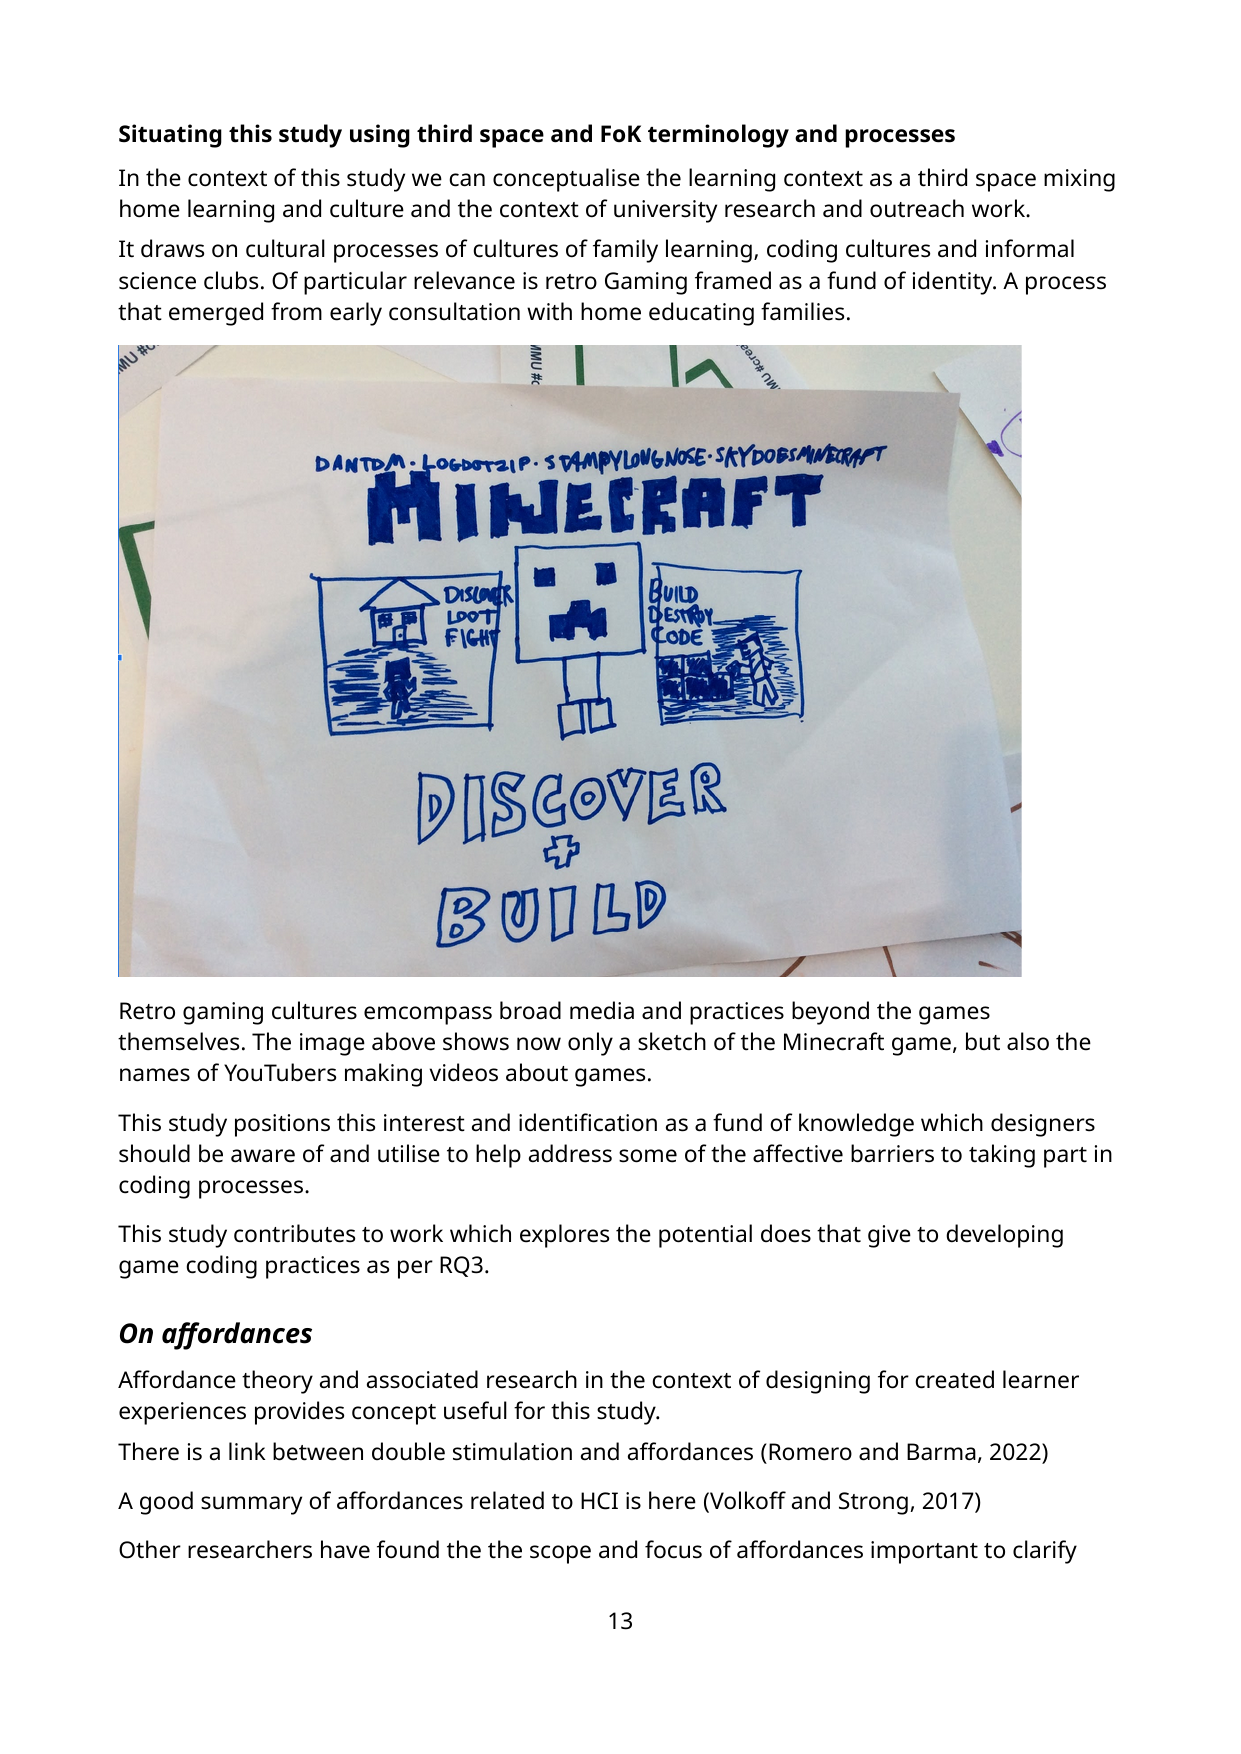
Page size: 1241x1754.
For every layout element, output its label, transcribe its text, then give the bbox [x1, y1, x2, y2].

text A good summary of affordances related to HCI is here (Volkoff and Strong, 2017) [118, 1485, 1122, 1516]
text There is a link between double stimulation and affordances (Romero and Barma, 2022) [118, 1436, 1122, 1467]
picture [118, 345, 1022, 977]
subtitle Situating this study using third space and FoK terminology and processes [118, 118, 1122, 149]
text Retro gaming cultures emcompass broad media and practices beyond the games themselves. The image above shows now only a sketch of the Minecraft game, but also the names of YouTubers making videos about games. [118, 995, 1122, 1089]
text This study contributes to work which explores the potential does that give to developing game coding practices as per RQ3. [118, 1218, 1122, 1281]
text It draws on cultural processes of cultures of family learning, coding cultures and informal science clubs. Of particular relevance is retro Gaming framed as a fund of identity. A process that emerged from early consultation with home educating families. [118, 233, 1122, 327]
subtitle On affordances [118, 1315, 1122, 1352]
text Affordance theory and associated research in the context of designing for created learner experiences provides concept useful for this study. [118, 1364, 1122, 1427]
text Other researchers have found the the scope and focus of affordances important to clarify [118, 1534, 1122, 1565]
text In the context of this study we can conceptualise the learning context as a third space mixing home learning and culture and the context of university research and outreach work. [118, 162, 1122, 224]
text This study positions this interest and identification as a fund of knowledge which designers should be aware of and utilise to help address some of the affective barriers to taking part in coding processes. [118, 1107, 1122, 1200]
